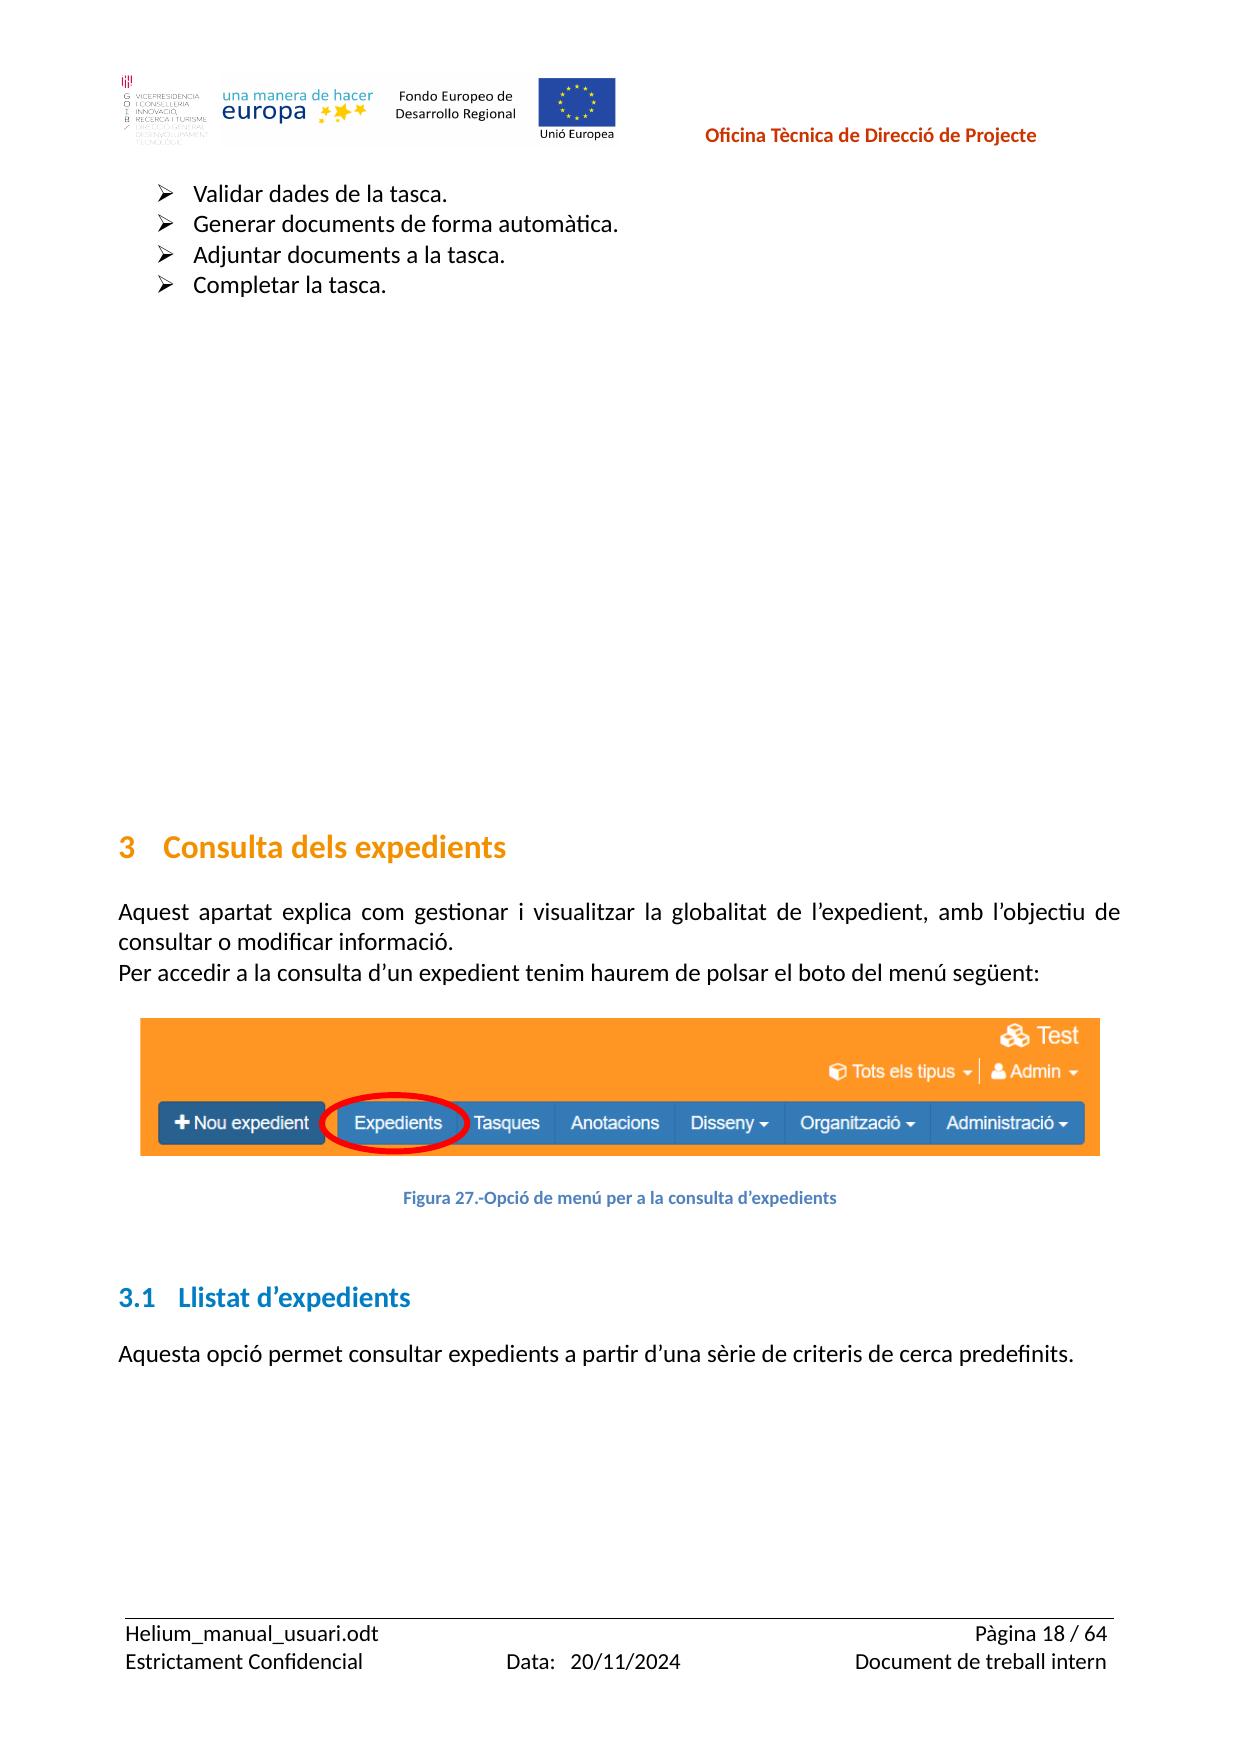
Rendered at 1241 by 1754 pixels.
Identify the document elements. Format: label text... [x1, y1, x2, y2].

picture [140, 1018, 1100, 1156]
text Aquest apartat explica com gestionar i visualitzar la globalitat de l’expedient, amb l’objectiu de consultar o modificar informació. [118, 896, 1122, 957]
list Adjuntar documents a la tasca. [156, 239, 1122, 269]
subtitle Consulta dels expedients [118, 826, 1122, 866]
text Figura 27.-Opció de menú per a la consulta d’expedients [118, 1186, 1122, 1209]
subtitle Llistat d’expedients [118, 1279, 1122, 1314]
picture [118, 73, 213, 147]
list Completar la tasca. [156, 269, 1122, 300]
text Aquesta opció permet consultar expedients a partir d’una sèrie de criteris de cerca predefinits. [118, 1338, 1122, 1369]
text Per accedir a la consulta d’un expedient tenim haurem de polsar el boto del menú següent: [118, 957, 1122, 987]
list Generar documents de forma automàtica. [156, 208, 1122, 239]
list Validar dades de la tasca. [156, 178, 1122, 208]
picture [219, 73, 621, 147]
